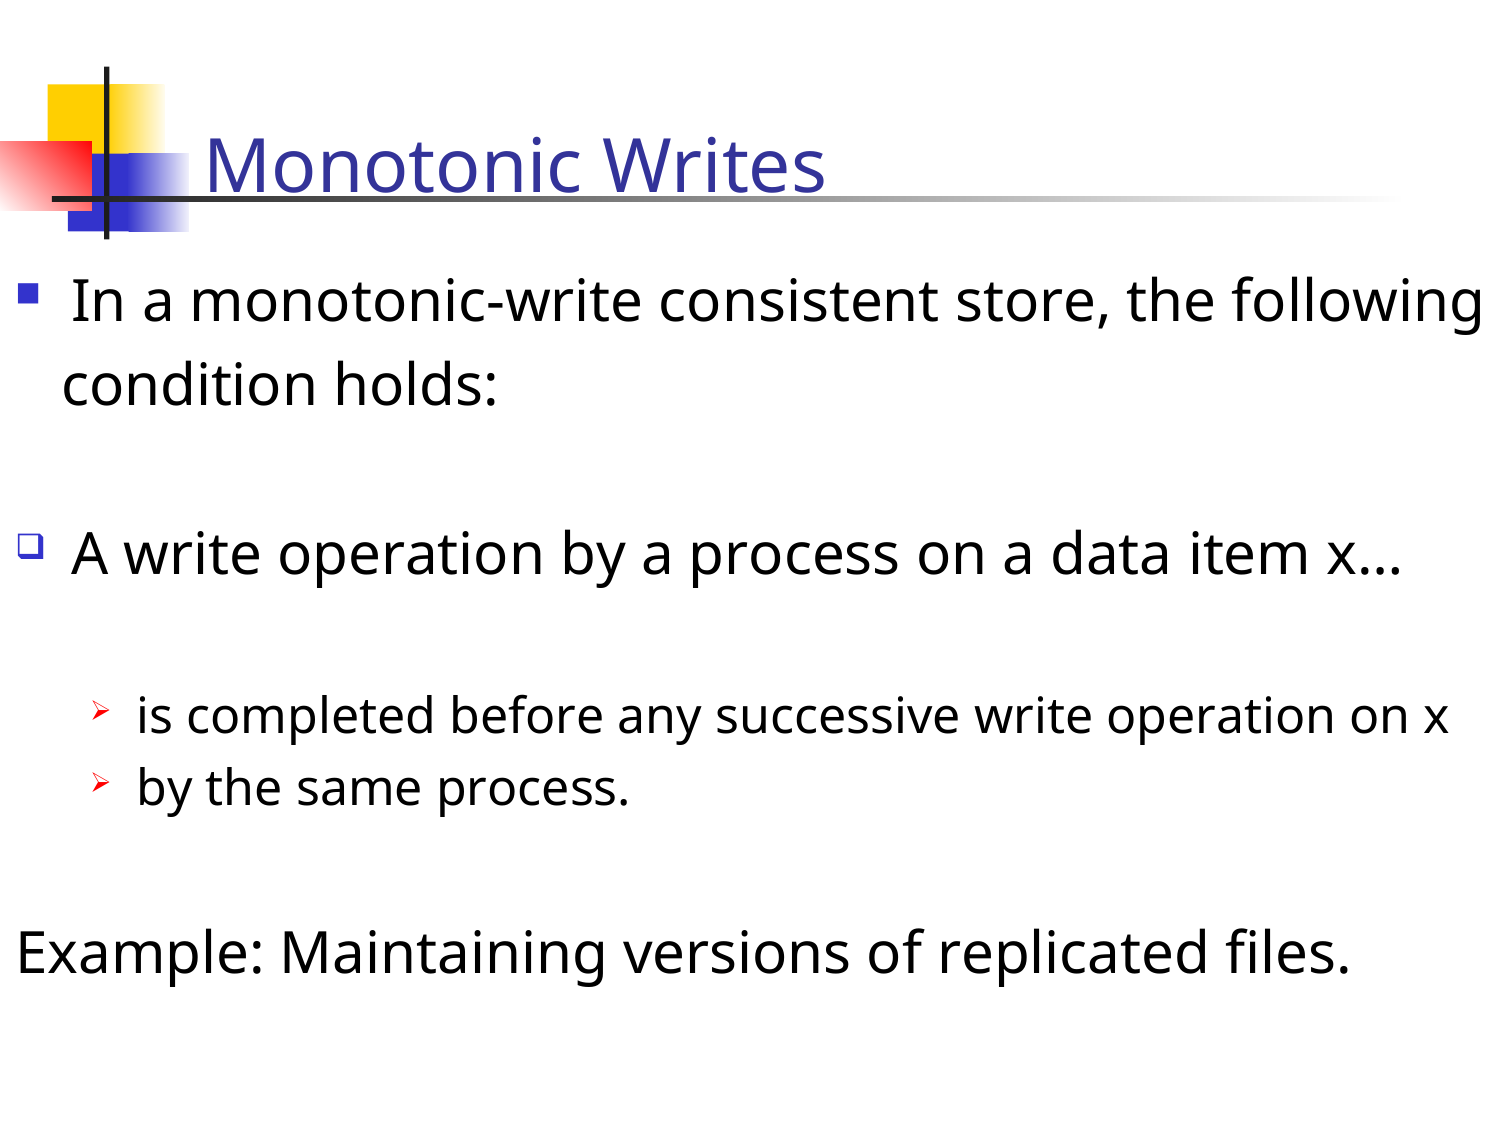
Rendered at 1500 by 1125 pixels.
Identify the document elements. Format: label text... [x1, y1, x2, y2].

text_box Monotonic Writes [188, 77, 1468, 216]
text_box In a monotonic-write consistent store, the following condition holds: A write operation by a process on a data item x… is completed before any successive write operation on x by the same process. Example: Maintaining versions of replicated ﬁles. [0, 255, 1500, 1047]
